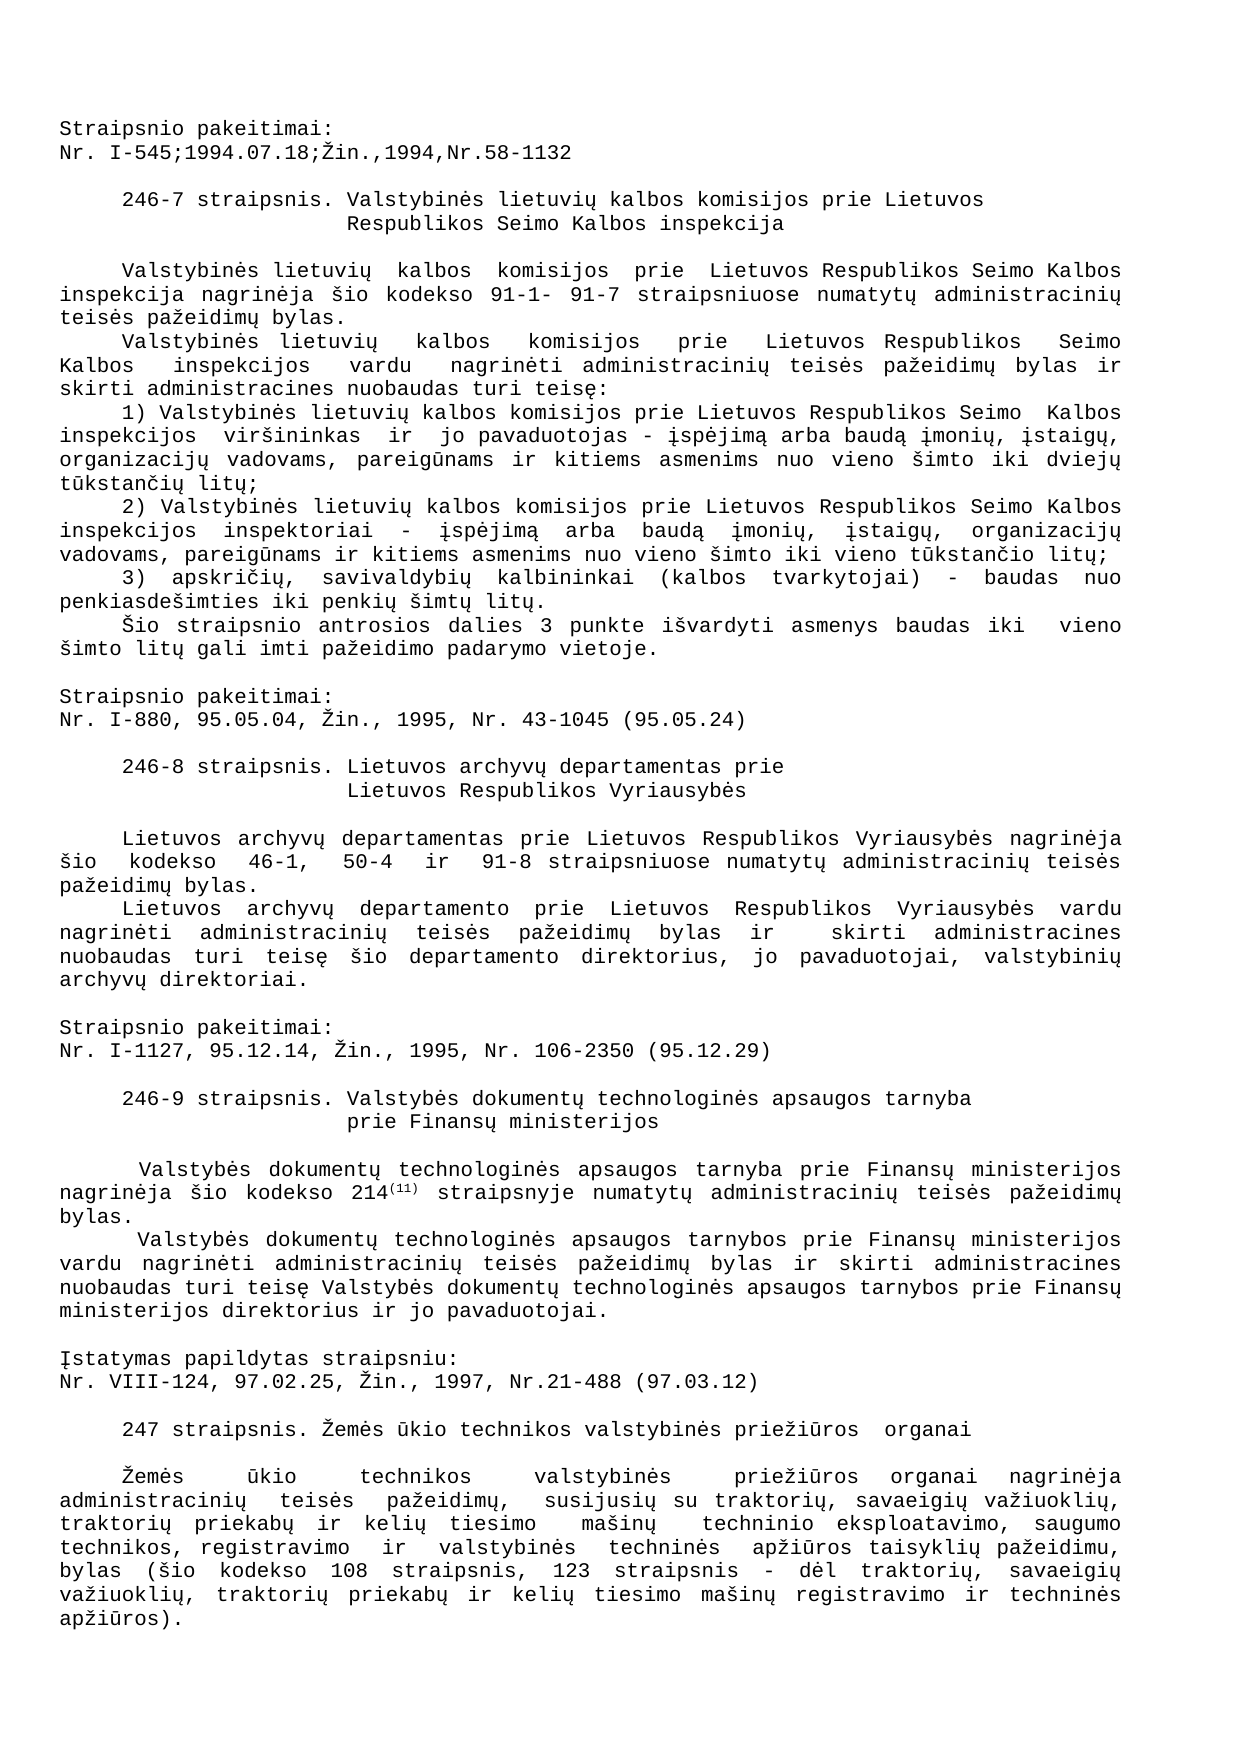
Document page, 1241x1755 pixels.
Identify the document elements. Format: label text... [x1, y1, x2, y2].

text Nr. VIII-124, 97.02.25, Žin., 1997, Nr.21-488 (97.03.12) [59, 1371, 1122, 1395]
text Lietuvos archyvų departamentas prie Lietuvos Respublikos Vyriausybės nagrinėja šio kodekso 46-1, 50-4 ir 91-8 straipsniuose numatytų administracinių teisės pažeidimų bylas. [59, 827, 1122, 898]
text 3) apskričių, savivaldybių kalbininkai (kalbos tvarkytojai) - baudas nuo penkiasdešimties iki penkių šimtų litų. [59, 567, 1122, 615]
text Lietuvos archyvų departamento prie Lietuvos Respublikos Vyriausybės vardu nagrinėti administracinių teisės pažeidimų bylas ir skirti administracines nuobaudas turi teisę šio departamento direktorius, jo pavaduotojai, valstybinių archyvų direktoriai. [59, 898, 1122, 993]
text 246-7 straipsnis. Valstybinės lietuvių kalbos komisijos prie Lietuvos [59, 189, 1122, 213]
text prie Finansų ministerijos [59, 1111, 1122, 1135]
text Šio straipsnio antrosios dalies 3 punkte išvardyti asmenys baudas iki vieno šimto litų gali imti pažeidimo padarymo vietoje. [59, 615, 1122, 662]
text 2) Valstybinės lietuvių kalbos komisijos prie Lietuvos Respublikos Seimo Kalbos inspekcijos inspektoriai - įspėjimą arba baudą įmonių, įstaigų, organizacijų vadovams, pareigūnams ir kitiems asmenims nuo vieno šimto iki vieno tūkstančio litų; [59, 496, 1122, 567]
text Lietuvos Respublikos Vyriausybės [59, 780, 1122, 804]
text Respublikos Seimo Kalbos inspekcija [59, 213, 1122, 236]
text Įstatymas papildytas straipsniu: [59, 1348, 1122, 1371]
text Valstybinės lietuvių kalbos komisijos prie Lietuvos Respublikos Seimo Kalbos inspekcijos vardu nagrinėti administracinių teisės pažeidimų bylas ir skirti administracines nuobaudas turi teisę: [59, 331, 1122, 402]
text 247 straipsnis. Žemės ūkio technikos valstybinės priežiūros organai [59, 1419, 1122, 1442]
text 246-8 straipsnis. Lietuvos archyvų departamentas prie [59, 757, 1122, 780]
text Valstybinės lietuvių kalbos komisijos prie Lietuvos Respublikos Seimo Kalbos inspekcija nagrinėja šio kodekso 91-1- 91-7 straipsniuose numatytų administracinių teisės pažeidimų bylas. [59, 260, 1122, 331]
text Žemės ūkio technikos valstybinės priežiūros organai nagrinėja administracinių teisės pažeidimų, susijusių su traktorių, savaeigių važiuoklių, traktorių priekabų ir kelių tiesimo mašinų techninio eksploatavimo, saugumo technikos, registravimo ir valstybinės techninės apžiūros taisyklių pažeidimu, bylas (šio kodekso 108 straipsnis, 123 straipsnis - dėl traktorių, savaeigių važiuoklių, traktorių priekabų ir kelių tiesimo mašinų registravimo ir techninės apžiūros). [59, 1466, 1122, 1631]
text Straipsnio pakeitimai: [59, 1017, 1122, 1040]
text Straipsnio pakeitimai: [59, 118, 1122, 142]
text Valstybės dokumentų technologinės apsaugos tarnyba prie Finansų ministerijos nagrinėja šio kodekso 214(11) straipsnyje numatytų administracinių teisės pažeidimų bylas. [59, 1158, 1122, 1229]
text Straipsnio pakeitimai: [59, 686, 1122, 709]
text 1) Valstybinės lietuvių kalbos komisijos prie Lietuvos Respublikos Seimo Kalbos inspekcijos viršininkas ir jo pavaduotojas - įspėjimą arba baudą įmonių, įstaigų, organizacijų vadovams, pareigūnams ir kitiems asmenims nuo vieno šimto iki dviejų tūkstančių litų; [59, 402, 1122, 496]
text Valstybės dokumentų technologinės apsaugos tarnybos prie Finansų ministerijos vardu nagrinėti administracinių teisės pažeidimų bylas ir skirti administracines nuobaudas turi teisę Valstybės dokumentų technologinės apsaugos tarnybos prie Finansų ministerijos direktorius ir jo pavaduotojai. [59, 1229, 1122, 1324]
text Nr. I-545;1994.07.18;Žin.,1994,Nr.58-1132 [59, 142, 1122, 165]
text 246-9 straipsnis. Valstybės dokumentų technologinės apsaugos tarnyba [59, 1088, 1122, 1111]
text Nr. I-880, 95.05.04, Žin., 1995, Nr. 43-1045 (95.05.24) [59, 709, 1122, 733]
text Nr. I-1127, 95.12.14, Žin., 1995, Nr. 106-2350 (95.12.29) [59, 1040, 1122, 1064]
